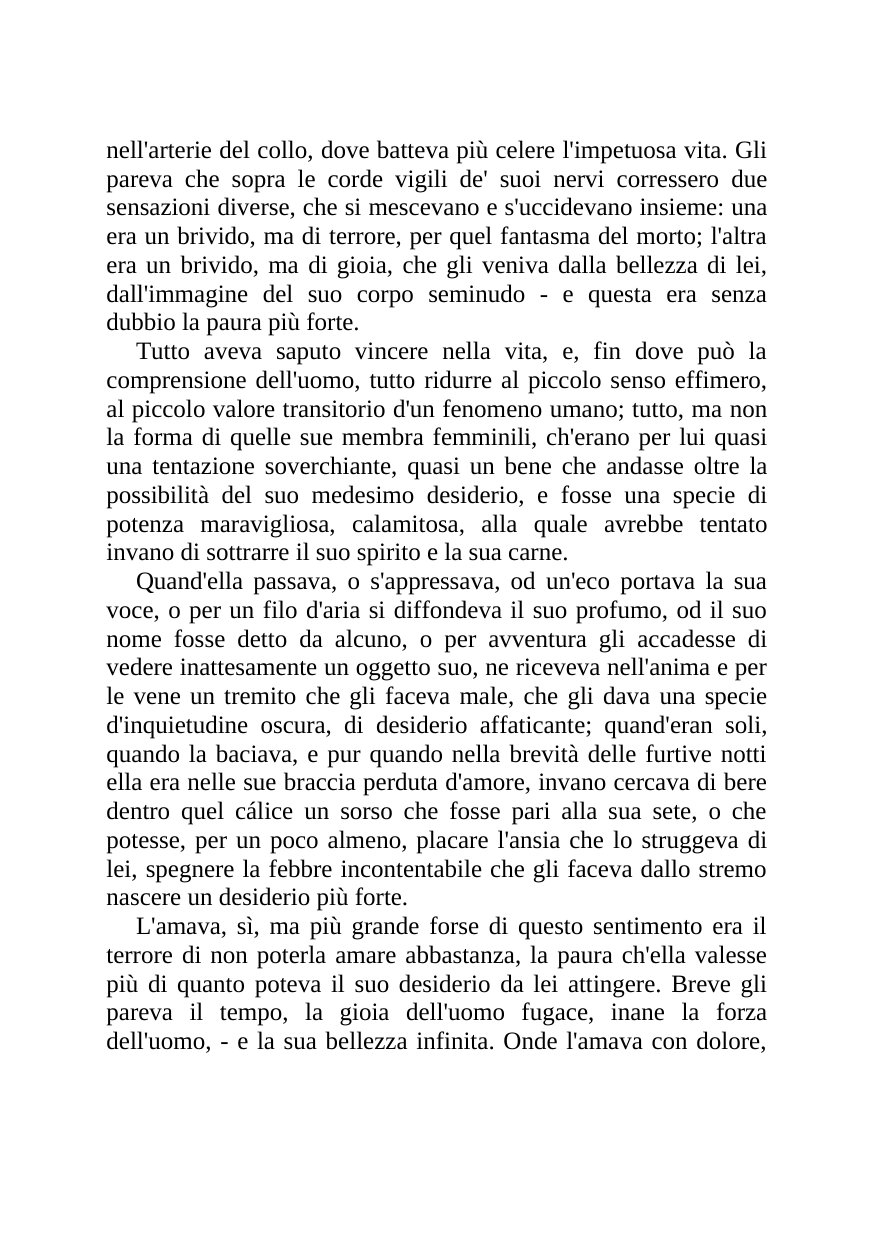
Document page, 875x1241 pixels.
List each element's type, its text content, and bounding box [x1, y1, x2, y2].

text Tutto aveva saputo vincere nella vita, e, fin dove può la comprensione dell'uomo, tutto ridurre al piccolo senso effimero, al piccolo valore transitorio d'un fenomeno umano; tutto, ma non la forma di quelle sue membra femminili, ch'erano per lui quasi una tentazione soverchiante, quasi un bene che andasse oltre la possibilità del suo medesimo desiderio, e fosse una specie di potenza maravigliosa, calamitosa, alla quale avrebbe tentato invano di sottrarre il suo spirito e la sua carne. [106, 336, 768, 566]
text L'amava, sì, ma più grande forse di questo sentimento era il terrore di non poterla amare abbastanza, la paura ch'ella valesse più di quanto poteva il suo desiderio da lei attingere. Breve gli pareva il tempo, la gioia dell'uomo fugace, inane la forza dell'uomo, - e la sua bellezza infinita. Onde l'amava con dolore, [106, 911, 768, 1055]
text nell'arterie del collo, dove batteva più celere l'impetuosa vita. Gli pareva che sopra le corde vigili de' suoi nervi corressero due sensazioni diverse, che si mescevano e s'uccidevano insieme: una era un brivido, ma di terrore, per quel fantasma del morto; l'altra era un brivido, ma di gioia, che gli veniva dalla bellezza di lei, dall'immagine del suo corpo seminudo - e questa era senza dubbio la paura più forte. [106, 135, 768, 336]
text Quand'ella passava, o s'appressava, od un'eco portava la sua voce, o per un filo d'aria si diffondeva il suo profumo, od il suo nome fosse detto da alcuno, o per avventura gli accadesse di vedere inattesamente un oggetto suo, ne riceveva nell'anima e per le vene un tremito che gli faceva male, che gli dava una specie d'inquietudine oscura, di desiderio affaticante; quand'eran soli, quando la baciava, e pur quando nella brevità delle furtive notti ella era nelle sue braccia perduta d'amore, invano cercava di bere dentro quel cálice un sorso che fosse pari alla sua sete, o che potesse, per un poco almeno, placare l'ansia che lo struggeva di lei, spegnere la febbre incontentabile che gli faceva dallo stremo nascere un desiderio più forte. [106, 566, 768, 911]
